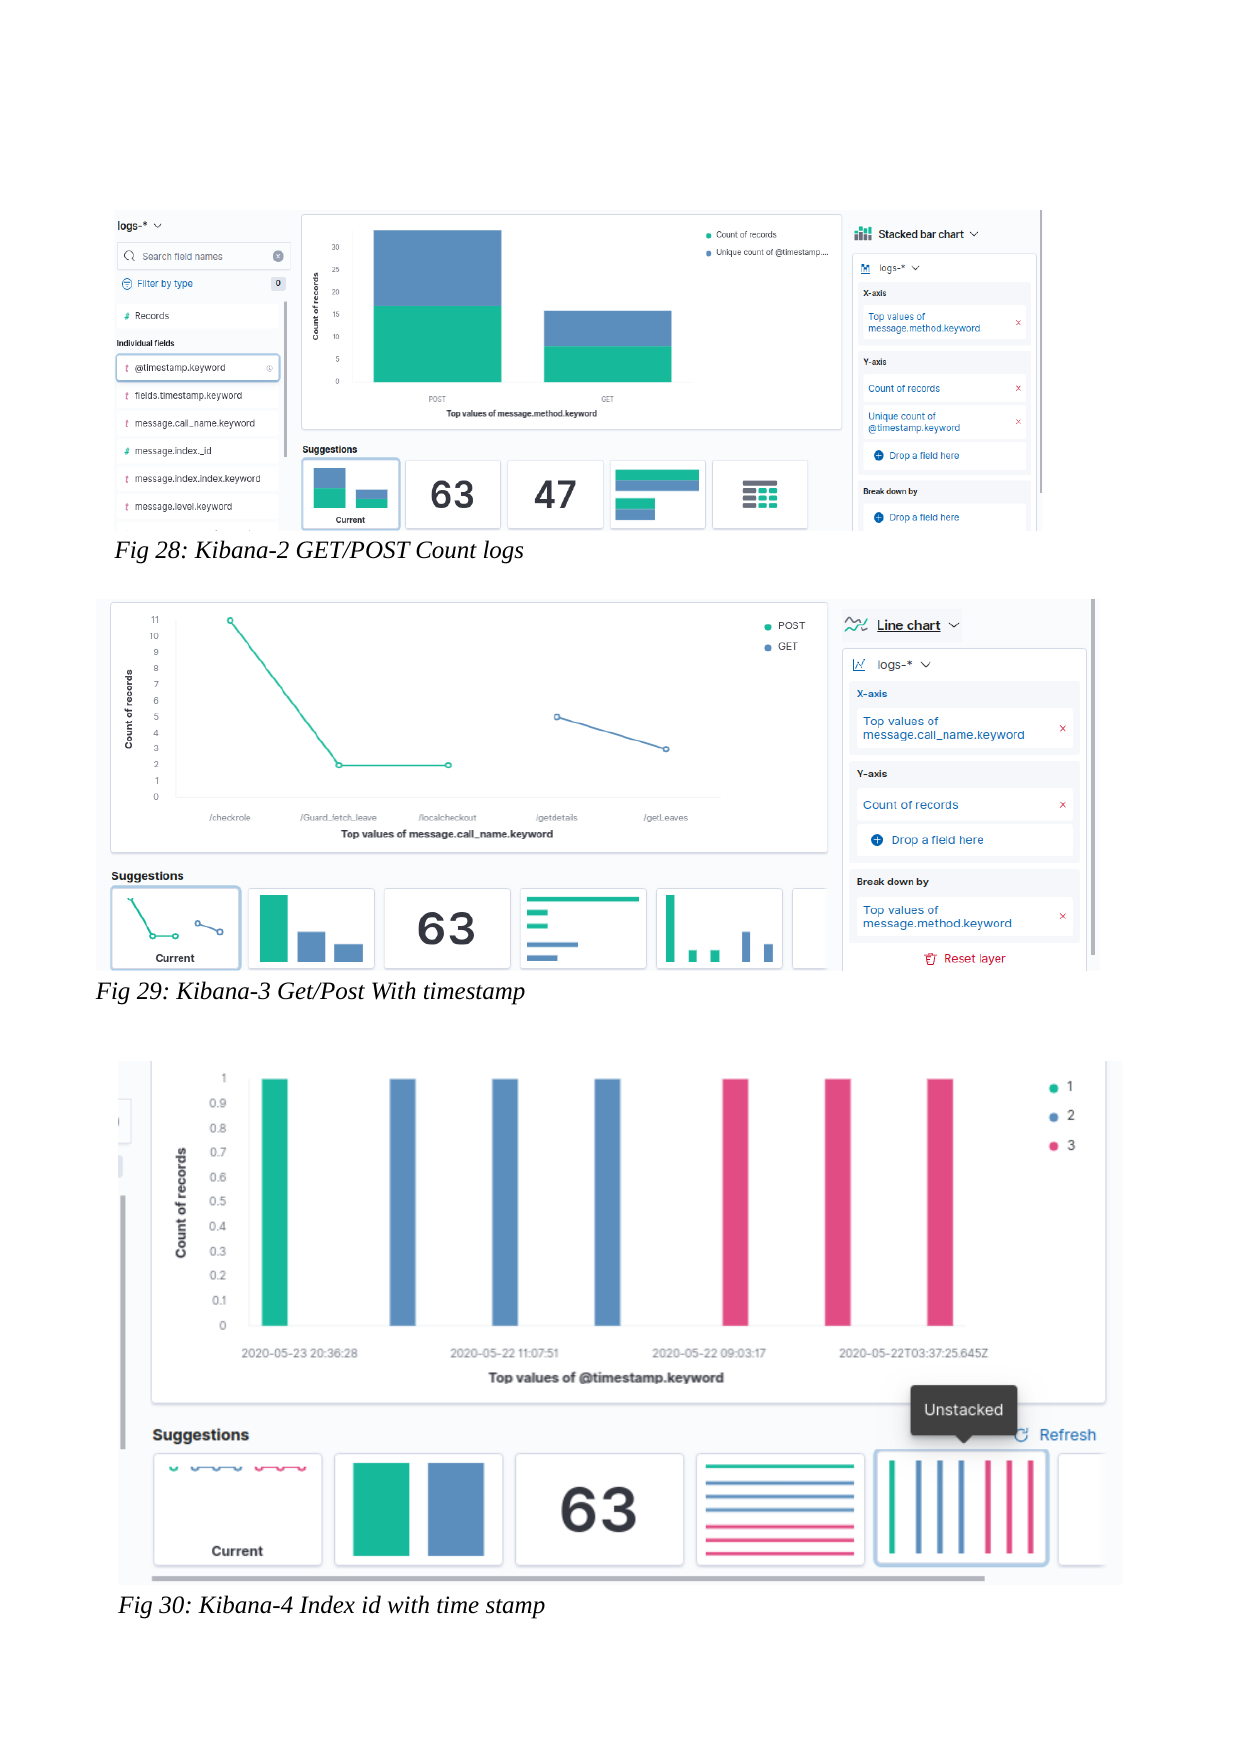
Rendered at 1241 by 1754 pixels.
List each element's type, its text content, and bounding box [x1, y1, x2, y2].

picture [95, 599, 1100, 971]
text Fig 30: Kibana-4 Index id with time stamp [118, 1585, 1122, 1619]
picture [118, 1061, 1123, 1585]
picture [114, 210, 1043, 531]
text Fig 28: Kibana-2 GET/POST Count logs [114, 531, 1042, 564]
text Fig 29: Kibana-3 Get/Post With timestamp [96, 971, 1099, 1005]
